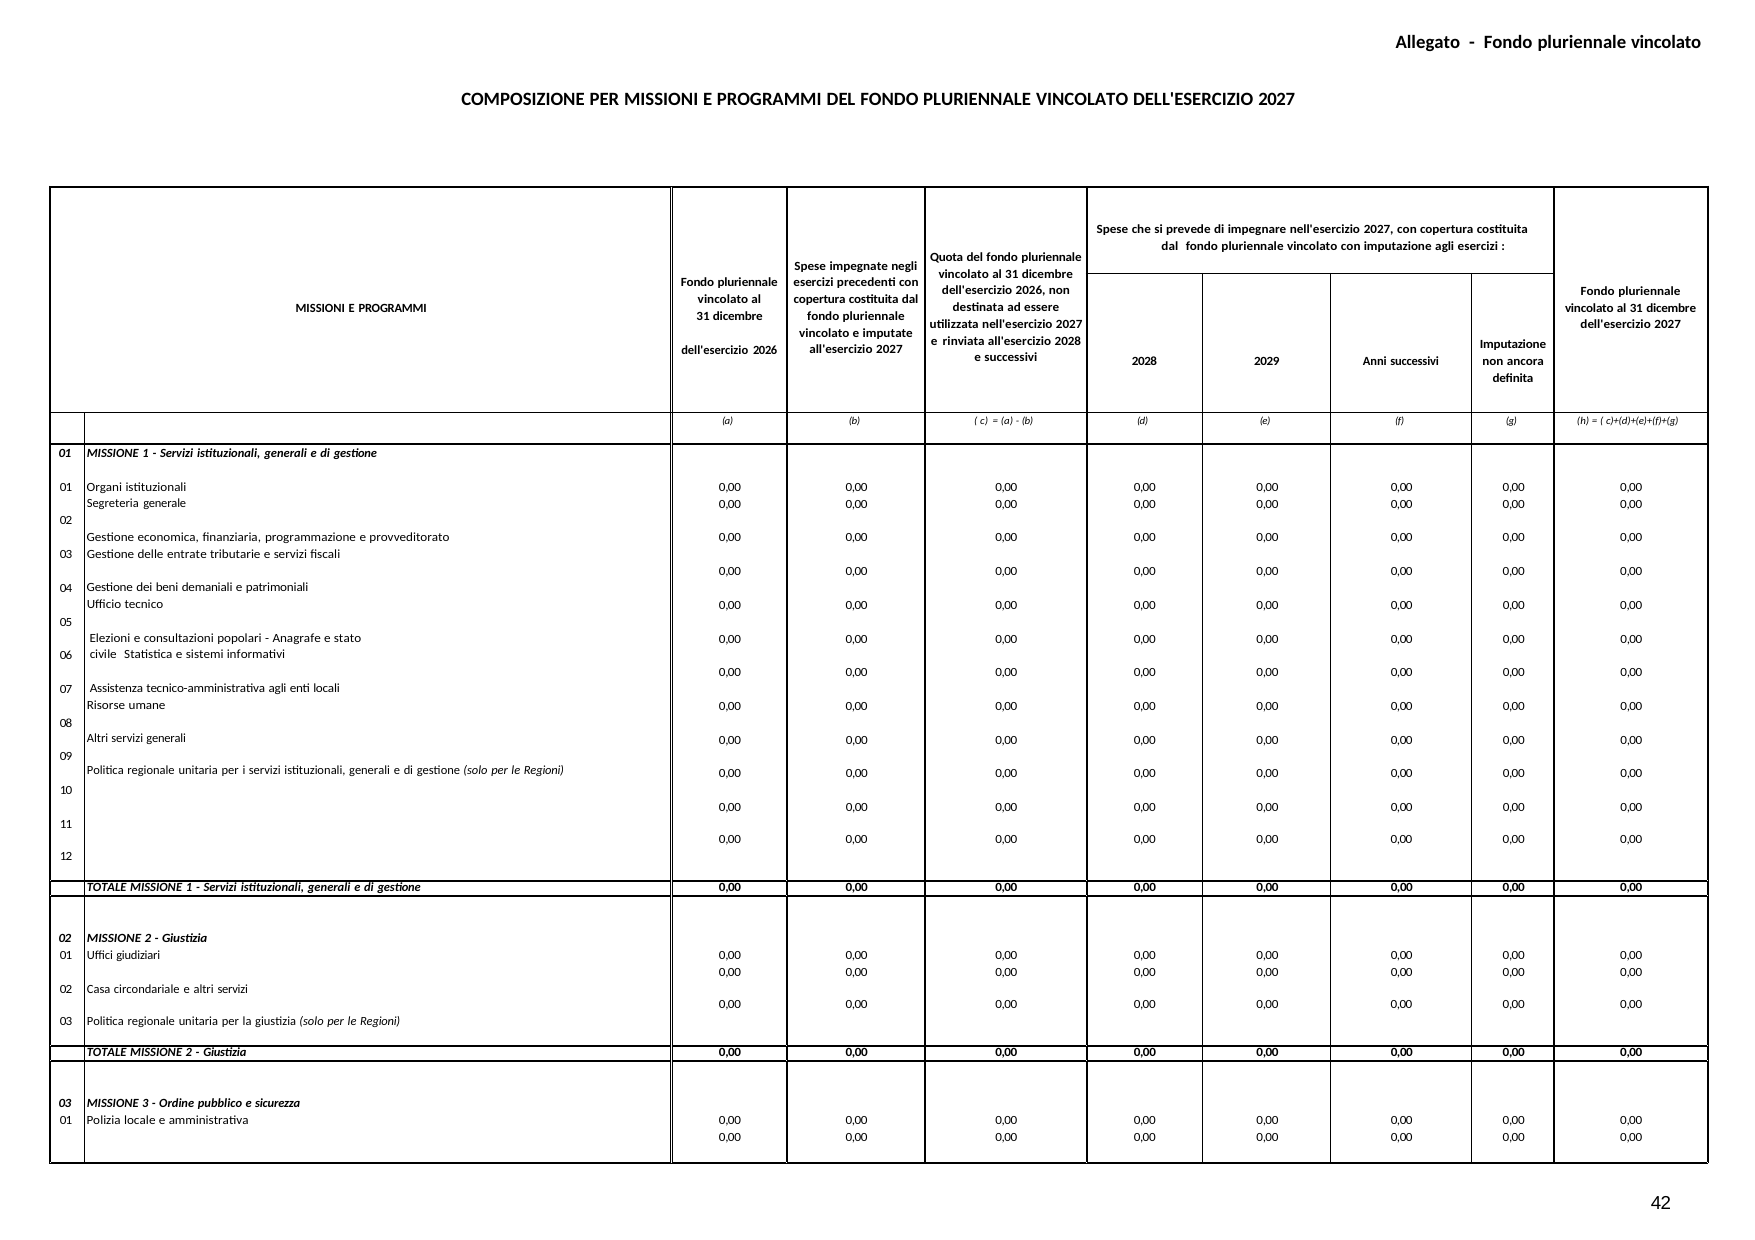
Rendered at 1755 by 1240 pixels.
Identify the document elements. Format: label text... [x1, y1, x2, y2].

table_cell 0,00 0,00 0,00 0,00 0,00 0,00 0,00 0,00 0,00 0,00 0,00 0,00 [926, 445, 1086, 879]
table_cell 0,00 0,00 0,00 0,00 0,00 0,00 0,00 0,00 0,00 0,00 0,00 0,00 [1472, 445, 1553, 879]
table_cell 0,00 [788, 1047, 924, 1060]
table_cell 0,00 [673, 1047, 786, 1060]
table_cell 0,00 0,00 0,00 0,00 0,00 0,00 0,00 0,00 0,00 0,00 0,00 0,00 [1203, 445, 1330, 879]
text Allegato - Fondo pluriennale vincolato [44, 30, 1701, 53]
table_cell 0,00 [1088, 1047, 1202, 1060]
table_cell 0,00 0,00 [926, 1062, 1086, 1161]
table_cell 0,00 0,00 [1331, 1062, 1471, 1161]
table_cell (d) [1088, 413, 1202, 443]
table_cell 0,00 0,00 0,00 [926, 897, 1086, 1044]
table_header Fondo pluriennale vincolato al 31 dicembre dell'esercizio 2027 [1555, 188, 1707, 412]
table_cell 0,00 0,00 [1555, 1062, 1707, 1161]
table_cell [51, 1047, 84, 1060]
table_cell 0,00 0,00 [1088, 1062, 1202, 1161]
table_cell 0,00 [1331, 1047, 1471, 1060]
table_cell 0,00 0,00 0,00 [1088, 897, 1202, 1044]
table_cell 0,00 [926, 882, 1086, 895]
table_cell (g) [1472, 413, 1553, 443]
table_cell 0,00 0,00 0,00 0,00 0,00 0,00 0,00 0,00 0,00 0,00 0,00 0,00 [673, 445, 786, 879]
table_cell 0,00 [1555, 882, 1707, 895]
table_cell 0,00 [1088, 882, 1202, 895]
table_cell 0,00 0,00 0,00 0,00 0,00 0,00 0,00 0,00 0,00 0,00 0,00 0,00 [1555, 445, 1707, 879]
table_cell (h) = ( c)+(d)+(e)+(f)+(g) [1555, 413, 1707, 443]
table_cell [51, 882, 84, 895]
table_cell 0,00 0,00 0,00 0,00 0,00 0,00 0,00 0,00 0,00 0,00 0,00 0,00 [1088, 445, 1202, 879]
table_cell [85, 413, 670, 443]
table_cell 0,00 0,00 0,00 [1203, 897, 1330, 1044]
table_cell 0,00 0,00 0,00 [1555, 897, 1707, 1044]
table_cell (f) [1331, 413, 1471, 443]
table_header Quota del fondo pluriennale vincolato al 31 dicembre dell'esercizio 2026, non destinata ad essere utilizzata nell'esercizio 2027 e rinviata all'esercizio 2028 e successivi [926, 188, 1086, 412]
table_cell 0,00 0,00 0,00 0,00 0,00 0,00 0,00 0,00 0,00 0,00 0,00 0,00 [1331, 445, 1471, 879]
table_cell (e) [1203, 413, 1330, 443]
text COMPOSIZIONE PER MISSIONI E PROGRAMMI DEL FONDO PLURIENNALE VINCOLATO DELL'ESERCIZIO 2027 [47, 87, 1710, 110]
table_cell 2028 [1088, 274, 1202, 412]
table_cell (a) [673, 413, 786, 443]
table_header Spese impegnate negli esercizi precedenti con copertura costituita dal fondo pluriennale vincolato e imputate all'esercizio 2027 [788, 188, 924, 412]
table_cell 0,00 0,00 [673, 1062, 786, 1161]
table_cell 02 01 02 03 [51, 897, 84, 1044]
table_cell 0,00 [1203, 882, 1330, 895]
table_cell 0,00 0,00 [1472, 1062, 1553, 1161]
table_cell 0,00 0,00 [788, 1062, 924, 1161]
table_cell Anni successivi [1331, 274, 1471, 412]
table_header MISSIONI E PROGRAMMI [51, 188, 670, 412]
table_cell 0,00 [1472, 882, 1553, 895]
table_cell Imputazione non ancora definita [1472, 274, 1553, 412]
table_cell MISSIONE 2 - Giustizia Uffici giudiziari Casa circondariale e altri servizi Politica regionale unitaria per la giustizia (solo per le Regioni) [85, 897, 670, 1044]
table_cell 0,00 0,00 0,00 [1472, 897, 1553, 1044]
table_cell (b) [788, 413, 924, 443]
table_cell TOTALE MISSIONE 1 - Servizi istituzionali, generali e di gestione [85, 882, 670, 895]
table_cell 0,00 0,00 0,00 [788, 897, 924, 1044]
table_cell 0,00 0,00 0,00 [673, 897, 786, 1044]
table_cell 0,00 0,00 0,00 0,00 0,00 0,00 0,00 0,00 0,00 0,00 0,00 0,00 [788, 445, 924, 879]
table_header Fondo pluriennale vincolato al 31 dicembre dell'esercizio 2026 [673, 188, 786, 412]
table_cell 0,00 [1203, 1047, 1330, 1060]
table_cell 0,00 [673, 882, 786, 895]
table_cell 0,00 0,00 0,00 [1331, 897, 1471, 1044]
table_cell 03 01 [51, 1062, 84, 1161]
table_cell 0,00 [1555, 1047, 1707, 1060]
table_cell [51, 413, 84, 443]
table_cell MISSIONE 1 - Servizi istituzionali, generali e di gestione Organi istituzionali Segreteria generale Gestione economica, finanziaria, programmazione e provveditorato Gestione delle entrate tributarie e servizi fiscali Gestione dei beni demaniali e patrimoniali Ufficio tecnico Elezioni e consultazioni popolari - Anagrafe e stato civile Statistica e sistemi informativi Assistenza tecnico-amministrativa agli enti locali Risorse umane Altri servizi generali Politica regionale unitaria per i servizi istituzionali, generali e di gestione (solo per le Regioni) [85, 445, 670, 879]
table_cell 01 01 02 03 04 05 06 07 08 09 10 11 12 [51, 445, 84, 879]
table_cell 2029 [1203, 274, 1330, 412]
table_cell 0,00 [1472, 1047, 1553, 1060]
table_cell 0,00 0,00 [1203, 1062, 1330, 1161]
table_cell MISSIONE 3 - Ordine pubblico e sicurezza Polizia locale e amministrativa [85, 1062, 670, 1161]
table_cell ( c) = (a) - (b) [926, 413, 1086, 443]
table_cell 0,00 [788, 882, 924, 895]
table_cell 0,00 [1331, 882, 1471, 895]
table_cell 0,00 [926, 1047, 1086, 1060]
table_header Spese che si prevede di impegnare nell'esercizio 2027, con copertura costituita dal fondo pluriennale vincolato con imputazione agli esercizi : [1088, 188, 1553, 273]
table_cell TOTALE MISSIONE 2 - Giustizia [85, 1047, 670, 1060]
